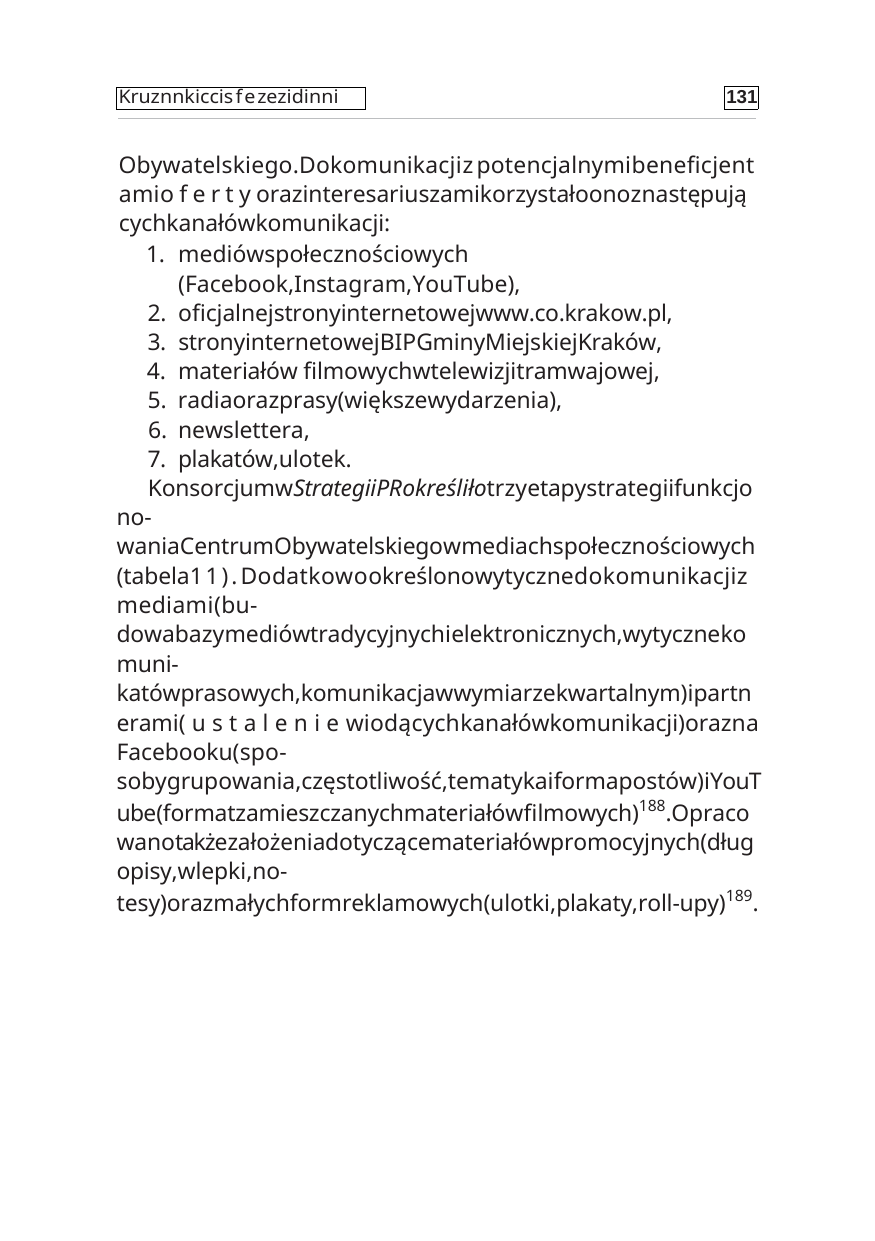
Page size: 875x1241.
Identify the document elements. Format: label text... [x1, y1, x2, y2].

text Obywatelskiego.Dokomunikacjizpotencjalnymibeneficjentamiofertyorazinteresariuszamikorzystałoonoznastępującychkanałówkomunikacji: [118, 150, 756, 237]
list mediówspołecznościowych (Facebook,Instagram,YouTube), [146, 238, 772, 298]
list newslettera, [148, 415, 772, 444]
text KonsorcjumwStrategiiPRokreśliłotrzyetapystrategiifunkcjono-waniaCentrumObywatelskiegowmediachspołecznościowych(tabela11).Dodatkowookreślonowytycznedokomunikacjizmediami(bu-dowabazymediówtradycyjnychielektronicznych,wytycznekomuni-katówprasowych,komunikacjawwymiarzekwartalnym)ipartnerami(ustaleniewiodącychkanałówkomunikacji)oraznaFacebooku(spo-sobygrupowania,częstotliwość,tematykaiformapostów)iYouTube(formatzamieszczanychmateriałówfilmowych)188.Opracowanotakżezałożeniadotyczącemateriałówpromocyjnych(długopisy,wlepki,no-tesy)orazmałychformreklamowych(ulotki,plakaty,roll-upy)189. [116, 473, 762, 918]
list stronyinternetowejBIPGminyMiejskiejKraków, [147, 327, 772, 356]
list plakatów,ulotek. [147, 444, 772, 473]
list radiaorazprasy(większewydarzenia), [147, 386, 772, 415]
list materiałów filmowychwtelewizjitramwajowej, [147, 356, 772, 386]
list oficjalnejstronyinternetowejwww.co.krakow.pl, [147, 298, 772, 327]
